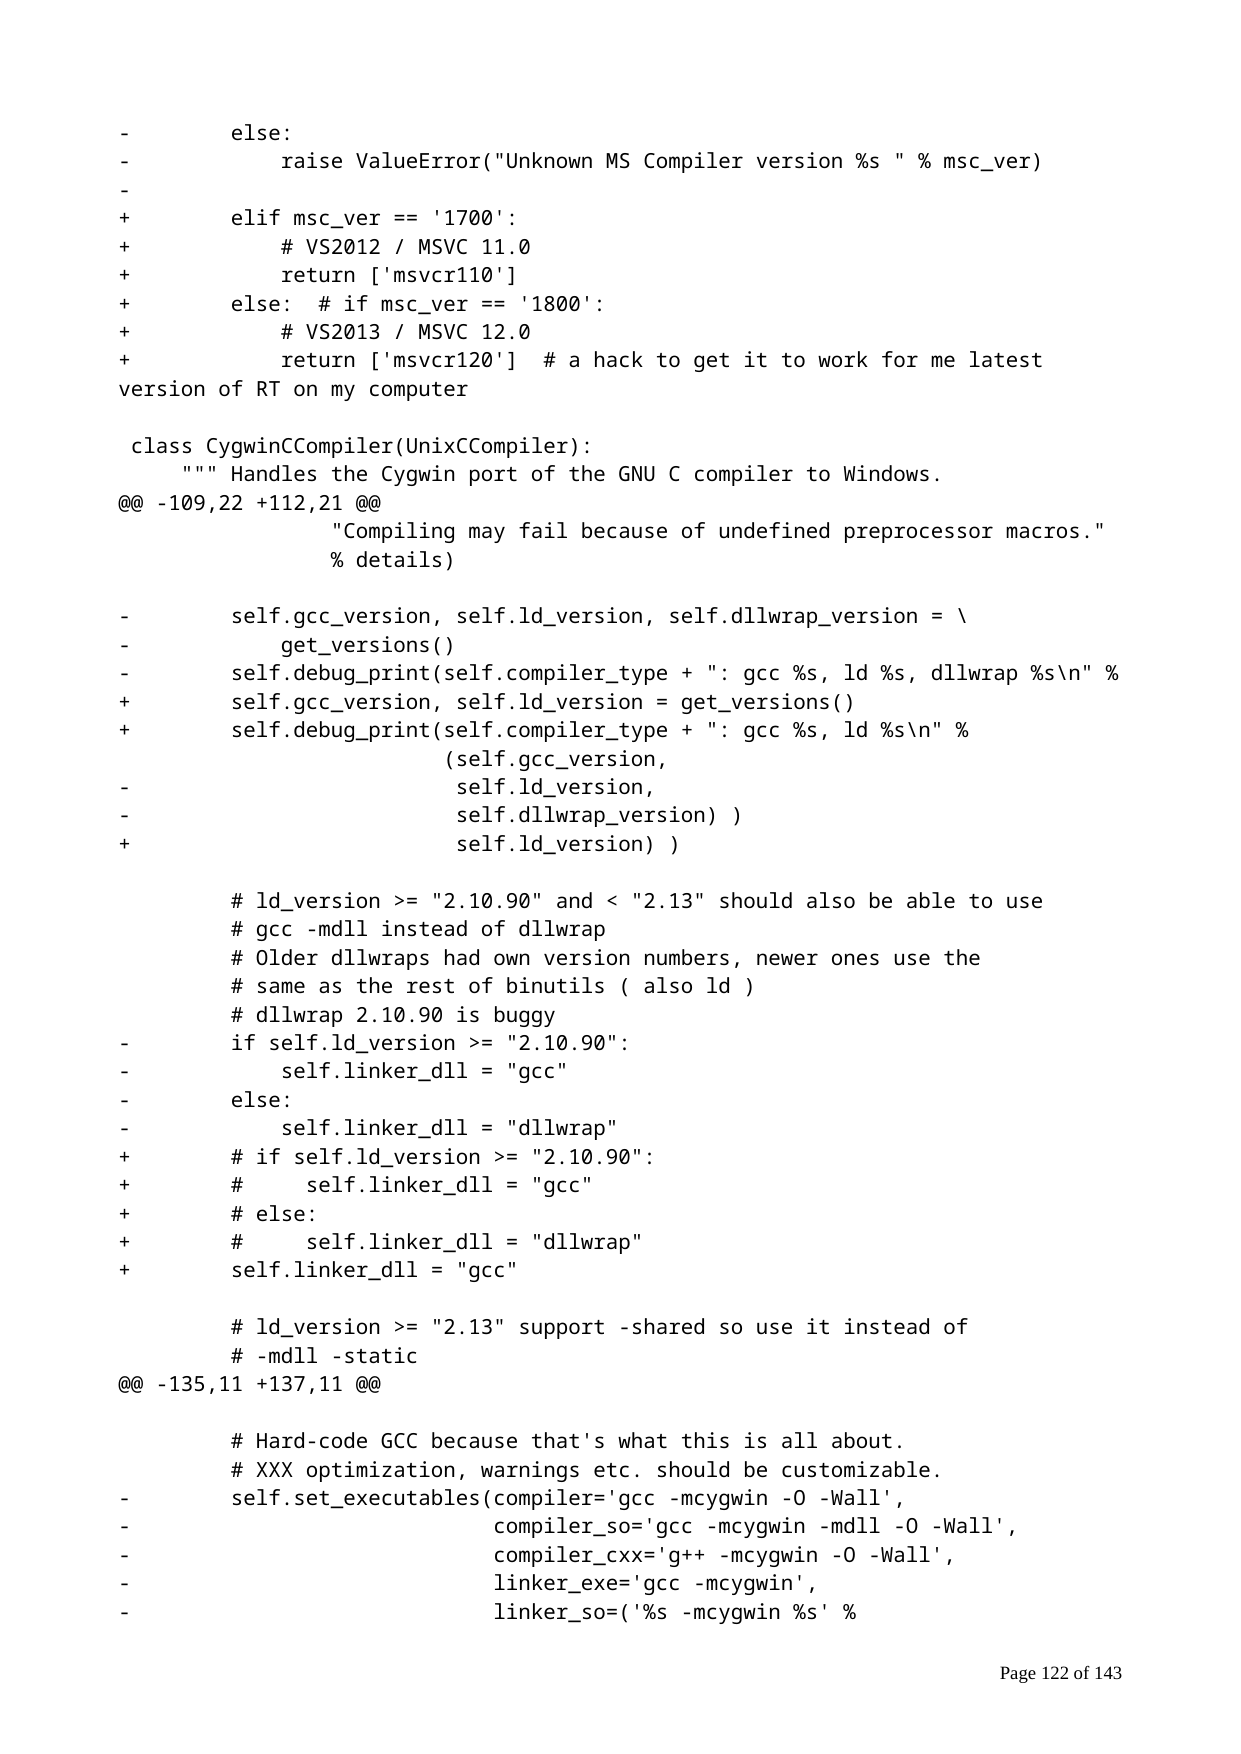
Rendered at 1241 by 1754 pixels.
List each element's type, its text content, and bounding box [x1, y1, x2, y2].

text - self.ld_version, [118, 772, 1122, 801]
text + self.linker_dll = "gcc" [118, 1256, 1122, 1284]
text + else: # if msc_ver == '1800': [118, 289, 1122, 317]
text + self.gcc_version, self.ld_version = get_versions() [118, 687, 1122, 715]
text # ld_version >= "2.10.90" and < "2.13" should also be able to use [118, 886, 1122, 914]
text # Hard-code GCC because that's what this is all about. [118, 1426, 1122, 1455]
text % details) [118, 545, 1122, 573]
text - self.gcc_version, self.ld_version, self.dllwrap_version = \ [118, 602, 1122, 630]
text + # else: [118, 1199, 1122, 1227]
text - self.set_executables(compiler='gcc -mcygwin -O -Wall', [118, 1483, 1122, 1512]
text - raise ValueError("Unknown MS Compiler version %s " % msc_ver) [118, 147, 1122, 175]
text # gcc -mdll instead of dllwrap [118, 914, 1122, 943]
text - self.debug_print(self.compiler_type + ": gcc %s, ld %s, dllwrap %s\n" % [118, 658, 1122, 687]
text # Older dllwraps had own version numbers, newer ones use the [118, 943, 1122, 971]
text + # VS2012 / MSVC 11.0 [118, 232, 1122, 260]
text + # self.linker_dll = "dllwrap" [118, 1227, 1122, 1256]
text + self.ld_version) ) [118, 829, 1122, 857]
text - self.linker_dll = "dllwrap" [118, 1113, 1122, 1142]
text "Compiling may fail because of undefined preprocessor macros." [118, 516, 1122, 545]
text class CygwinCCompiler(UnixCCompiler): [118, 431, 1122, 459]
text # -mdll -static [118, 1341, 1122, 1369]
text - linker_exe='gcc -mcygwin', [118, 1568, 1122, 1597]
text - self.dllwrap_version) ) [118, 801, 1122, 829]
text - self.linker_dll = "gcc" [118, 1057, 1122, 1085]
text + return ['msvcr110'] [118, 260, 1122, 289]
text - compiler_so='gcc -mcygwin -mdll -O -Wall', [118, 1512, 1122, 1540]
text + # VS2013 / MSVC 12.0 [118, 317, 1122, 346]
text # same as the rest of binutils ( also ld ) [118, 971, 1122, 1000]
text + return ['msvcr120'] # a hack to get it to work for me latest version of RT on my computer [118, 346, 1122, 402]
text + # if self.ld_version >= "2.10.90": [118, 1142, 1122, 1170]
text """ Handles the Cygwin port of the GNU C compiler to Windows. [118, 459, 1122, 488]
text (self.gcc_version, [118, 744, 1122, 772]
text - [118, 175, 1122, 203]
text + # self.linker_dll = "gcc" [118, 1170, 1122, 1199]
text - linker_so=('%s -mcygwin %s' % [118, 1597, 1122, 1625]
text + elif msc_ver == '1700': [118, 203, 1122, 232]
text + self.debug_print(self.compiler_type + ": gcc %s, ld %s\n" % [118, 715, 1122, 744]
text - if self.ld_version >= "2.10.90": [118, 1028, 1122, 1057]
text @@ -135,11 +137,11 @@ [118, 1369, 1122, 1398]
text # dllwrap 2.10.90 is buggy [118, 1000, 1122, 1028]
text - compiler_cxx='g++ -mcygwin -O -Wall', [118, 1540, 1122, 1568]
text - else: [118, 1085, 1122, 1113]
text # ld_version >= "2.13" support -shared so use it instead of [118, 1312, 1122, 1341]
text - else: [118, 118, 1122, 147]
text @@ -109,22 +112,21 @@ [118, 488, 1122, 516]
text - get_versions() [118, 630, 1122, 658]
text # XXX optimization, warnings etc. should be customizable. [118, 1455, 1122, 1483]
